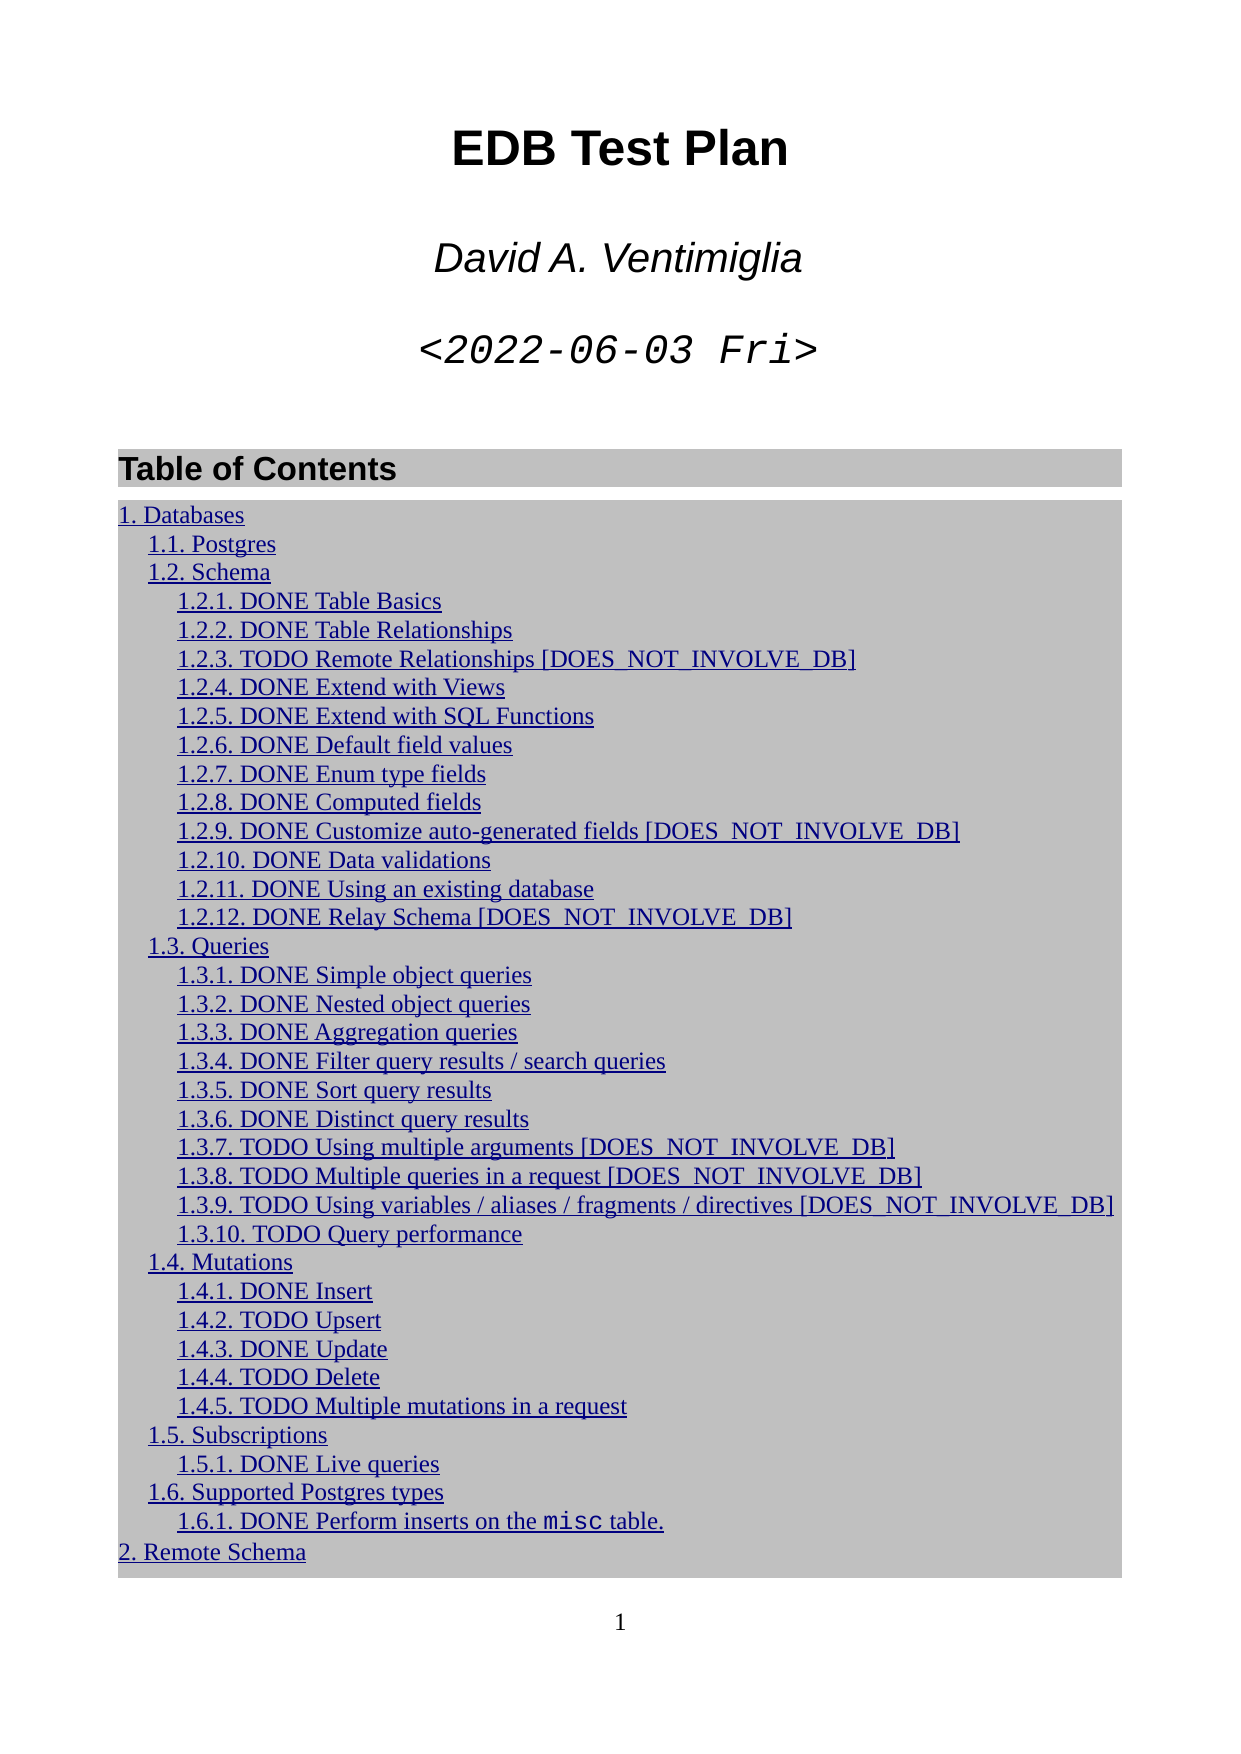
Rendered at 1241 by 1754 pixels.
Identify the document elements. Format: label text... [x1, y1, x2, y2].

text 1.3.2. DONE Nested object queries [177, 989, 1122, 1017]
text 1.4. Mutations [148, 1247, 1122, 1276]
text 1.1. Postgres [148, 529, 1122, 557]
text 1.2. Schema [148, 557, 1122, 586]
text 1.3.8. TODO Multiple queries in a request [DOES_NOT_INVOLVE_DB] [177, 1161, 1122, 1190]
text 1.3.9. TODO Using variables / aliases / fragments / directives [DOES_NOT_INVOLVE_DB] [177, 1190, 1122, 1219]
text 1.2.11. DONE Using an existing database [177, 874, 1122, 902]
text 1.3. Queries [148, 931, 1122, 960]
text 1.3.10. TODO Query performance [177, 1219, 1122, 1247]
text 1.2.8. DONE Computed fields [177, 787, 1122, 816]
text 1.6.1. DONE Perform inserts on the misc table. [177, 1506, 1122, 1537]
text 1.4.2. TODO Upsert [177, 1305, 1122, 1334]
text 1. Databases [118, 500, 1122, 529]
text 1.5.1. DONE Live queries [177, 1449, 1122, 1477]
text 1.4.3. DONE Update [177, 1334, 1122, 1362]
text 1.3.4. DONE Filter query results / search queries [177, 1046, 1122, 1075]
subtitle David A. Ventimiglia [118, 233, 1122, 281]
text 1.2.3. TODO Remote Relationships [DOES_NOT_INVOLVE_DB] [177, 644, 1122, 672]
text 1.2.7. DONE Enum type fields [177, 759, 1122, 787]
text 1.2.5. DONE Extend with SQL Functions [177, 701, 1122, 730]
text 1.3.7. TODO Using multiple arguments [DOES_NOT_INVOLVE_DB] [177, 1132, 1122, 1161]
text 1.2.12. DONE Relay Schema [DOES_NOT_INVOLVE_DB] [177, 902, 1122, 931]
text 1.2.4. DONE Extend with Views [177, 672, 1122, 701]
text 1.3.6. DONE Distinct query results [177, 1104, 1122, 1132]
text 1.4.4. TODO Delete [177, 1362, 1122, 1391]
text 1.5. Subscriptions [148, 1420, 1122, 1449]
text 1.2.6. DONE Default field values [177, 730, 1122, 759]
text 1.4.1. DONE Insert [177, 1276, 1122, 1305]
subtitle Table of Contents [118, 449, 1122, 487]
text 1.3.5. DONE Sort query results [177, 1075, 1122, 1104]
subtitle <2022-06-03 Fri> [118, 329, 1122, 376]
text 1.3.3. DONE Aggregation queries [177, 1017, 1122, 1046]
text 1.3.1. DONE Simple object queries [177, 960, 1122, 989]
text 1.2.9. DONE Customize auto-generated fields [DOES_NOT_INVOLVE_DB] [177, 816, 1122, 845]
text 2. Remote Schema [118, 1537, 1122, 1566]
text 1.6. Supported Postgres types [148, 1477, 1122, 1506]
text 1.2.1. DONE Table Basics [177, 586, 1122, 615]
text 1.2.2. DONE Table Relationships [177, 615, 1122, 644]
title EDB Test Plan [118, 118, 1122, 176]
text 1.2.10. DONE Data validations [177, 845, 1122, 874]
text 1.4.5. TODO Multiple mutations in a request [177, 1391, 1122, 1420]
